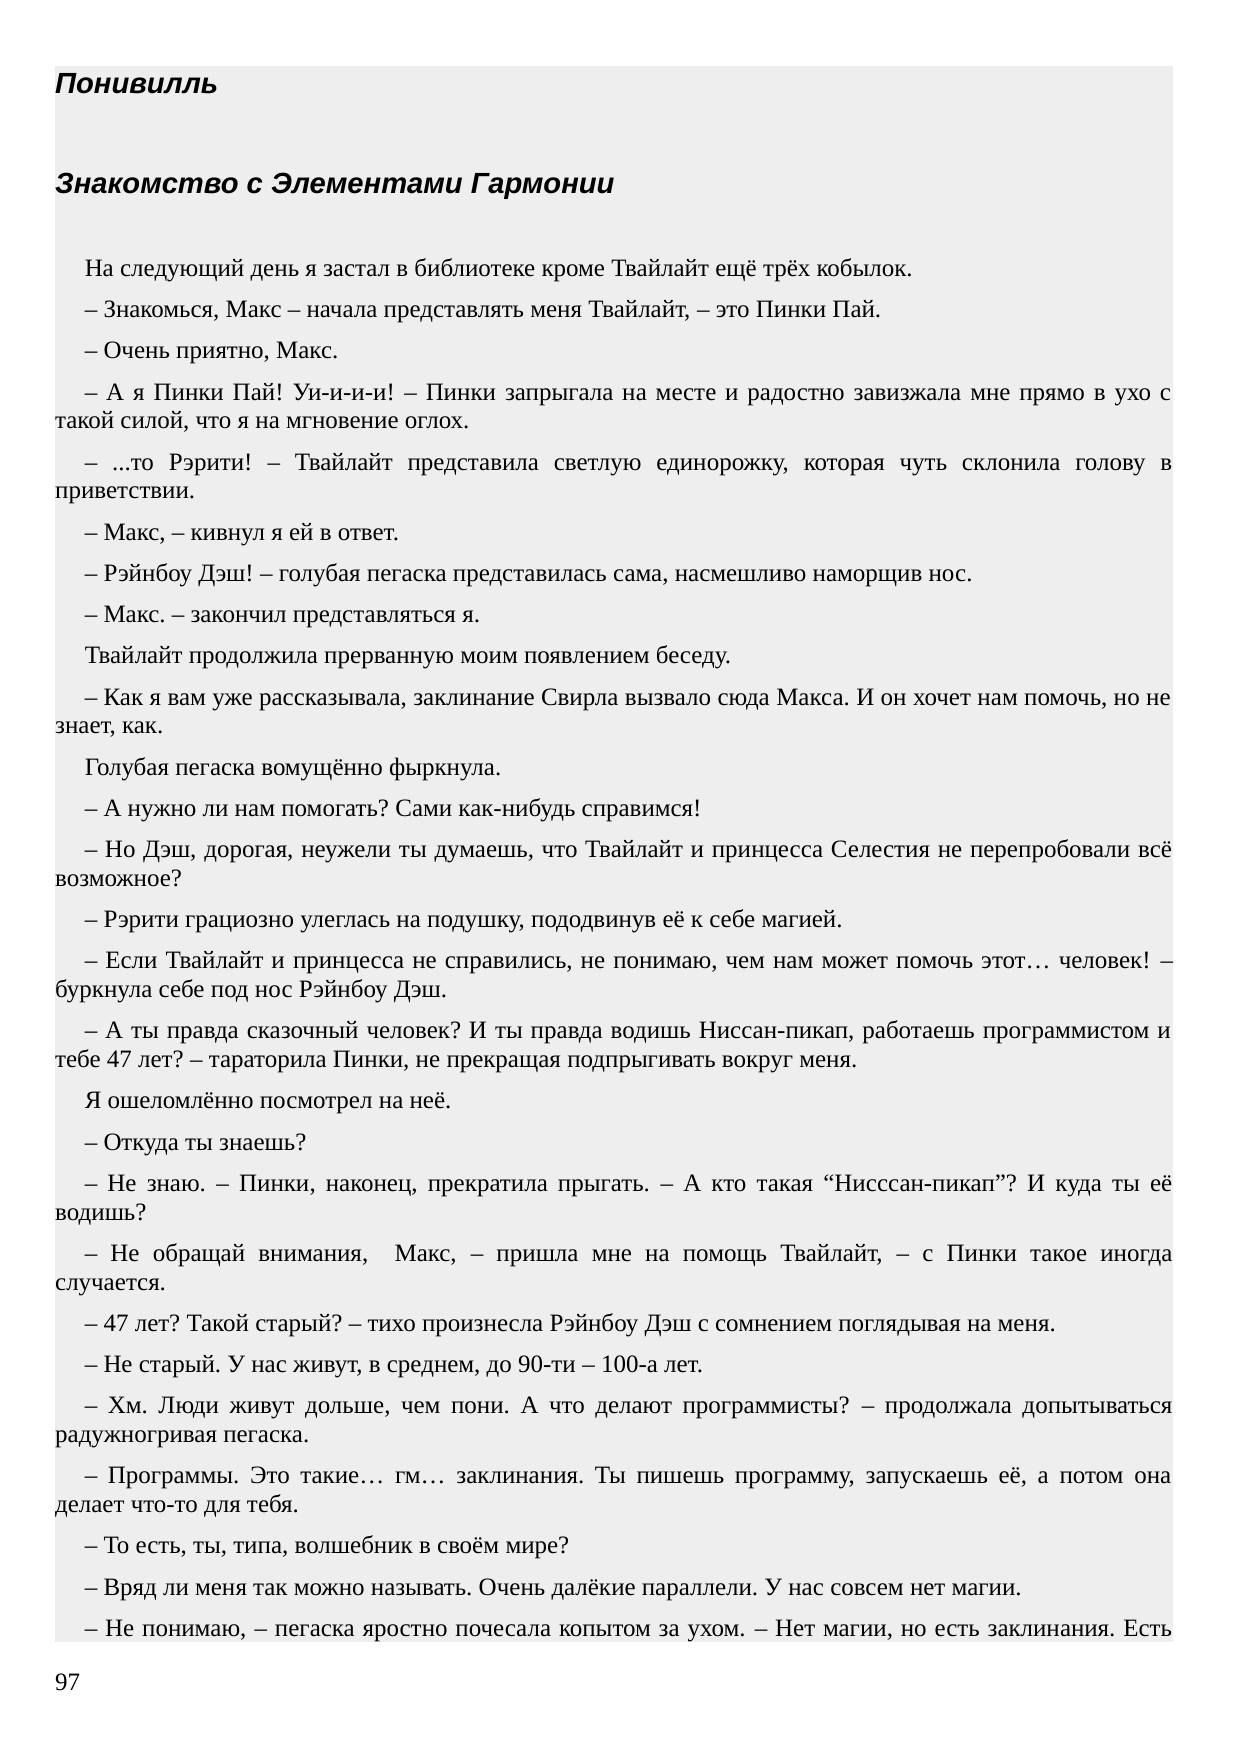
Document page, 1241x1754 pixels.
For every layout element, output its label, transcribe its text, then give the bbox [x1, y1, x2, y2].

text – Как я вам уже рассказывала, заклинание Свирла вызвало сюда Макса. И он хочет нам помочь, но не знает, как. [55, 682, 1173, 739]
text – Знакомься, Макс – начала представлять меня Твайлайт, – это Пинки Пай. [55, 294, 1173, 323]
text – Рэйнбоу Дэш! – голубая пегаска представилась сама, насмешливо наморщив нос. [55, 558, 1173, 587]
text – Откуда ты знаешь? [55, 1127, 1173, 1156]
text – Вряд ли меня так можно называть. Очень далёкие параллели. У нас совсем нет магии. [55, 1572, 1173, 1601]
text – Если Твайлайт и принцесса не справились, не понимаю, чем нам может помочь этот… человек! – буркнула себе под нос Рэйнбоу Дэш. [55, 946, 1173, 1003]
text – А нужно ли нам помогать? Сами как-нибудь справимся! [55, 793, 1173, 822]
text На следующий день я застал в библиотеке кроме Твайлайт ещё трёх кобылок. [55, 253, 1173, 282]
text – Рэрити грациозно улеглась на подушку, пододвинув её к себе магией. [55, 904, 1173, 933]
text – Макс. – закончил представляться я. [55, 599, 1173, 628]
text Твайлайт продолжила прерванную моим появлением беседу. [55, 641, 1173, 669]
text – Но Дэш, дорогая, неужели ты думаешь, что Твайлайт и принцесса Селестия не перепробовали всё возможное? [55, 834, 1173, 892]
text – То есть, ты, типа, волшебник в своём мире? [55, 1531, 1173, 1559]
text Голубая пегаска вомущённо фыркнула. [55, 752, 1173, 781]
text – Хм. Люди живут дольше, чем пони. А что делают программисты? – продолжала допытываться радужногривая пегаска. [55, 1391, 1173, 1448]
text – ...то Рэрити! – Твайлайт представила светлую единорожку, которая чуть склонила голову в приветствии. [55, 447, 1173, 504]
text – Не обращай внимания, Макс, – пришла мне на помощь Твайлайт, – с Пинки такое иногда случается. [55, 1238, 1173, 1296]
text Я ошеломлённо посмотрел на неё. [55, 1086, 1173, 1114]
subtitle Знакомство с Элементами Гармонии [55, 166, 1173, 199]
subtitle Понивилль [55, 66, 1173, 99]
text – А я Пинки Пай! Уи-и-и-и! – Пинки запрыгала на месте и радостно завизжала мне прямо в ухо с такой силой, что я на мгновение оглох. [55, 377, 1173, 434]
text – 47 лет? Такой старый? – тихо произнесла Рэйнбоу Дэш с сомнением поглядывая на меня. [55, 1308, 1173, 1337]
text – Не знаю. – Пинки, наконец, прекратила прыгать. – А кто такая “Нисссан-пикап”? И куда ты её водишь? [55, 1168, 1173, 1226]
text – Очень приятно, Макс. [55, 336, 1173, 364]
text – Не понимаю, – пегаска яростно почесала копытом за ухом. – Нет магии, но есть заклинания. Есть [55, 1613, 1173, 1642]
text – А ты правда сказочный человек? И ты правда водишь Ниссан-пикап, работаешь программистом и тебе 47 лет? – тараторила Пинки, не прекращая подпрыгивать вокруг меня. [55, 1016, 1173, 1073]
text – Макс, – кивнул я ей в ответ. [55, 517, 1173, 546]
text – Не старый. У нас живут, в среднем, до 90-ти – 100-а лет. [55, 1349, 1173, 1378]
text – Программы. Это такие… гм… заклинания. Ты пишешь программу, запускаешь её, а потом она делает что-то для тебя. [55, 1461, 1173, 1518]
